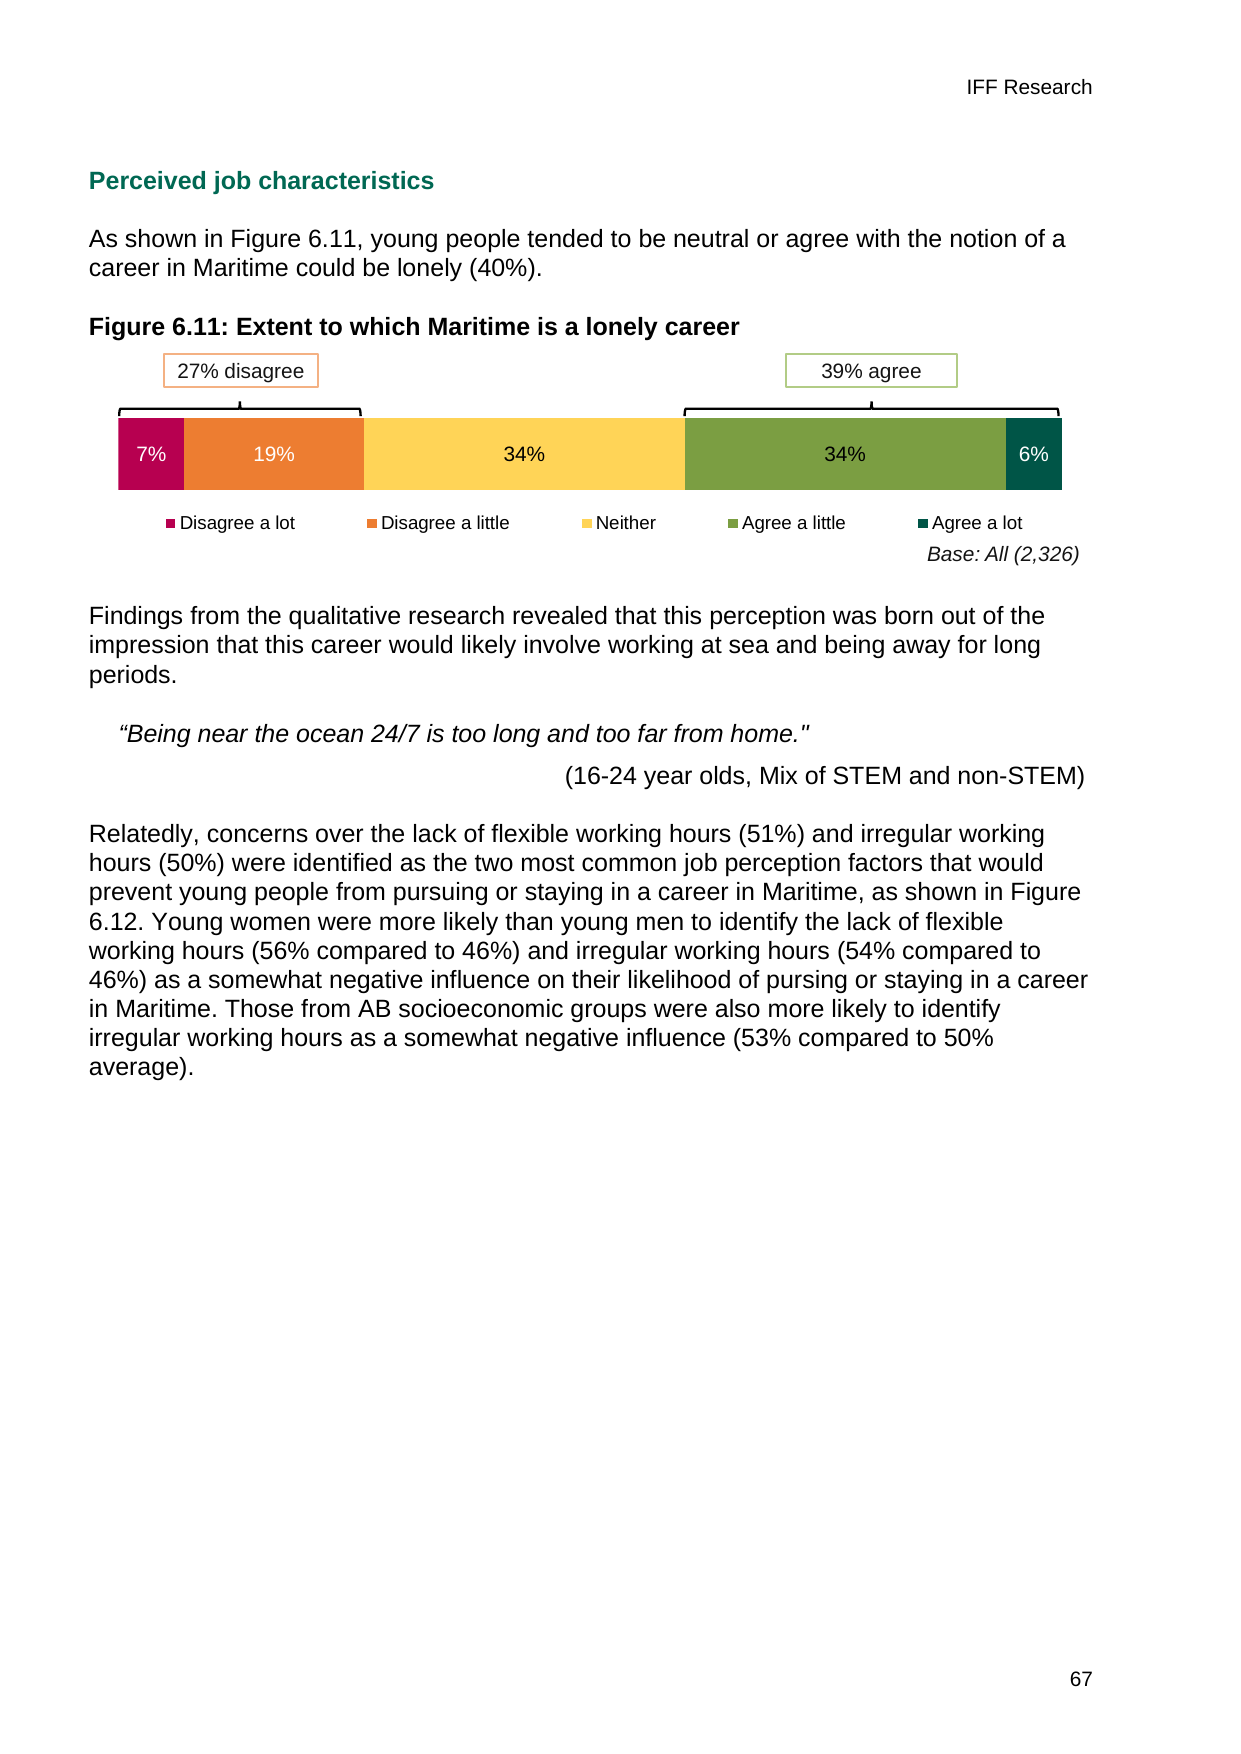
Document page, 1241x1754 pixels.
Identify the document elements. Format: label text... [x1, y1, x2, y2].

text Relatedly, concerns over the lack of flexible working hours (51%) and irregular working hours (50%) were identified as the two most common job perception factors that would prevent young people from pursuing or staying in a career in Maritime, as shown in Figure 6.12. Young women were more likely than young men to identify the lack of flexible working hours (56% compared to 46%) and irregular working hours (54% compared to 46%) as a somewhat negative influence on their likelihood of pursing or staying in a career in Maritime. Those from AB socioeconomic groups were also more likely to identify irregular working hours as a somewhat negative influence (53% compared to 50% average). [89, 818, 1092, 1081]
text As shown in Figure 6.11, young people tended to be neutral or agree with the notion of a career in Maritime could be lonely (40%). [89, 224, 1092, 282]
text “Being near the ocean 24/7 is too long and too far from home." [118, 718, 1092, 748]
text Figure 6.11: Extent to which Maritime is a lonely career [89, 311, 1092, 572]
text Findings from the qualitative research revealed that this perception was born out of the impression that this career would likely involve working at sea and being away for long periods. [89, 601, 1092, 688]
subtitle Perceived job characteristics [89, 165, 1092, 194]
text (16-24 year olds, Mix of STEM and non-STEM) [89, 760, 1092, 789]
